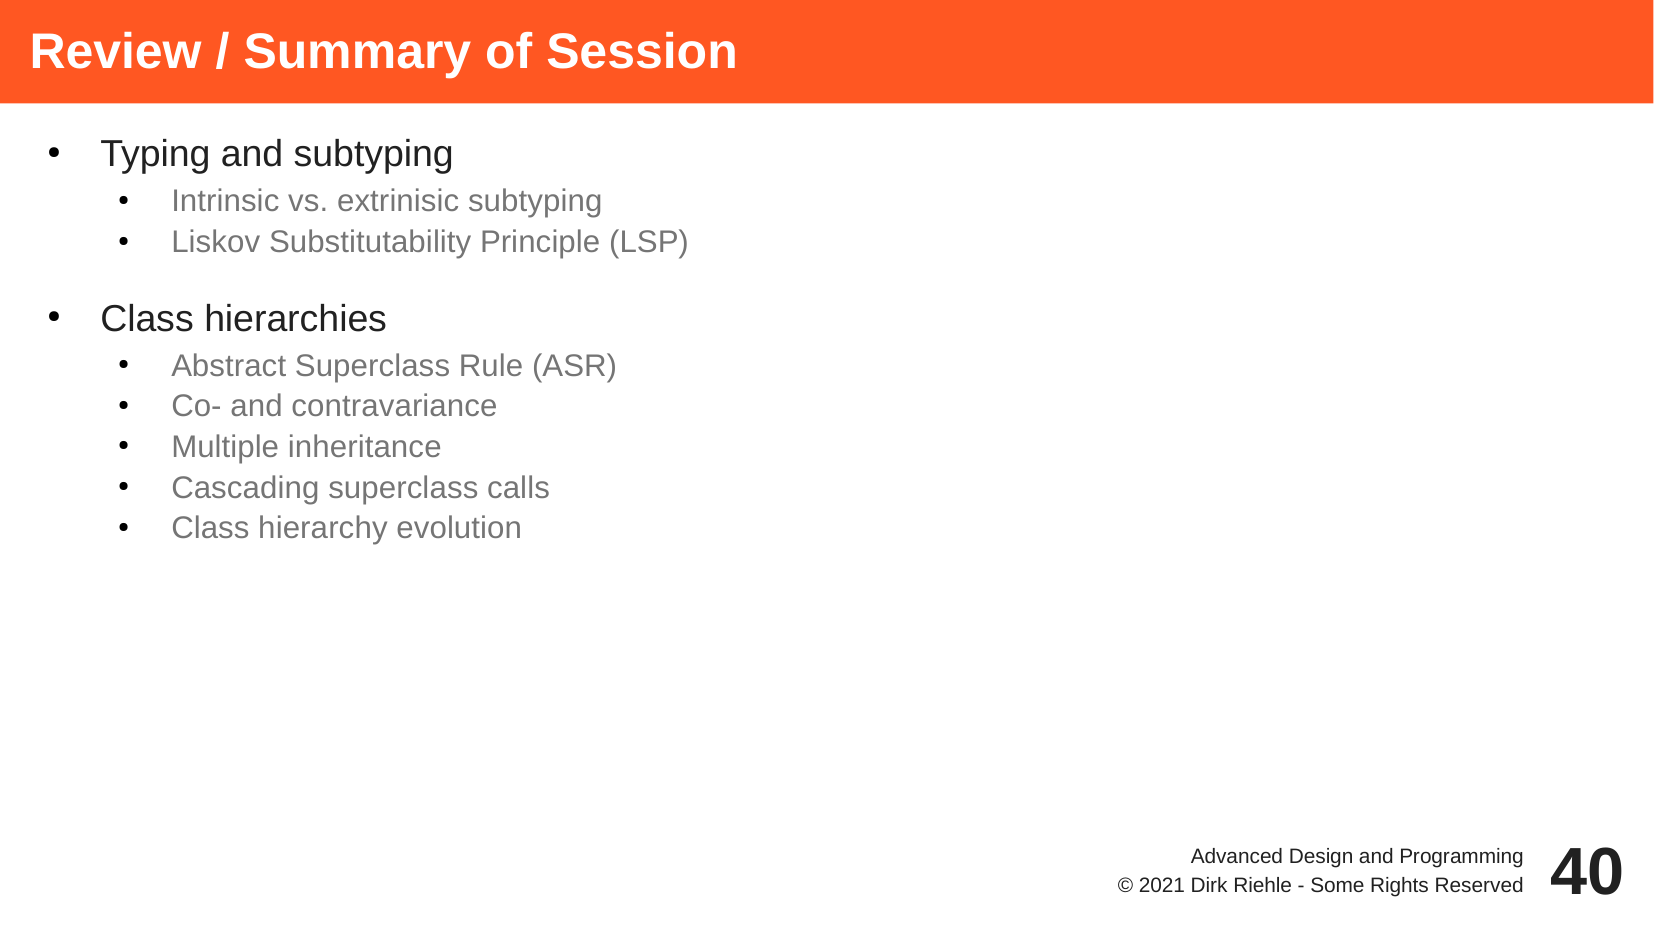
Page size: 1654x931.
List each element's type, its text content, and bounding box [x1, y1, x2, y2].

title Review / Summary of Session [0, 0, 1654, 104]
list Typing and subtyping Intrinsic vs. extrinisic subtyping Liskov Substitutability Principle (LSP) Class hierarchies Abstract Superclass Rule (ASR) Co- and contravariance Multiple inheritance Cascading superclass calls Class hierarchy evolution [29, 132, 1625, 813]
